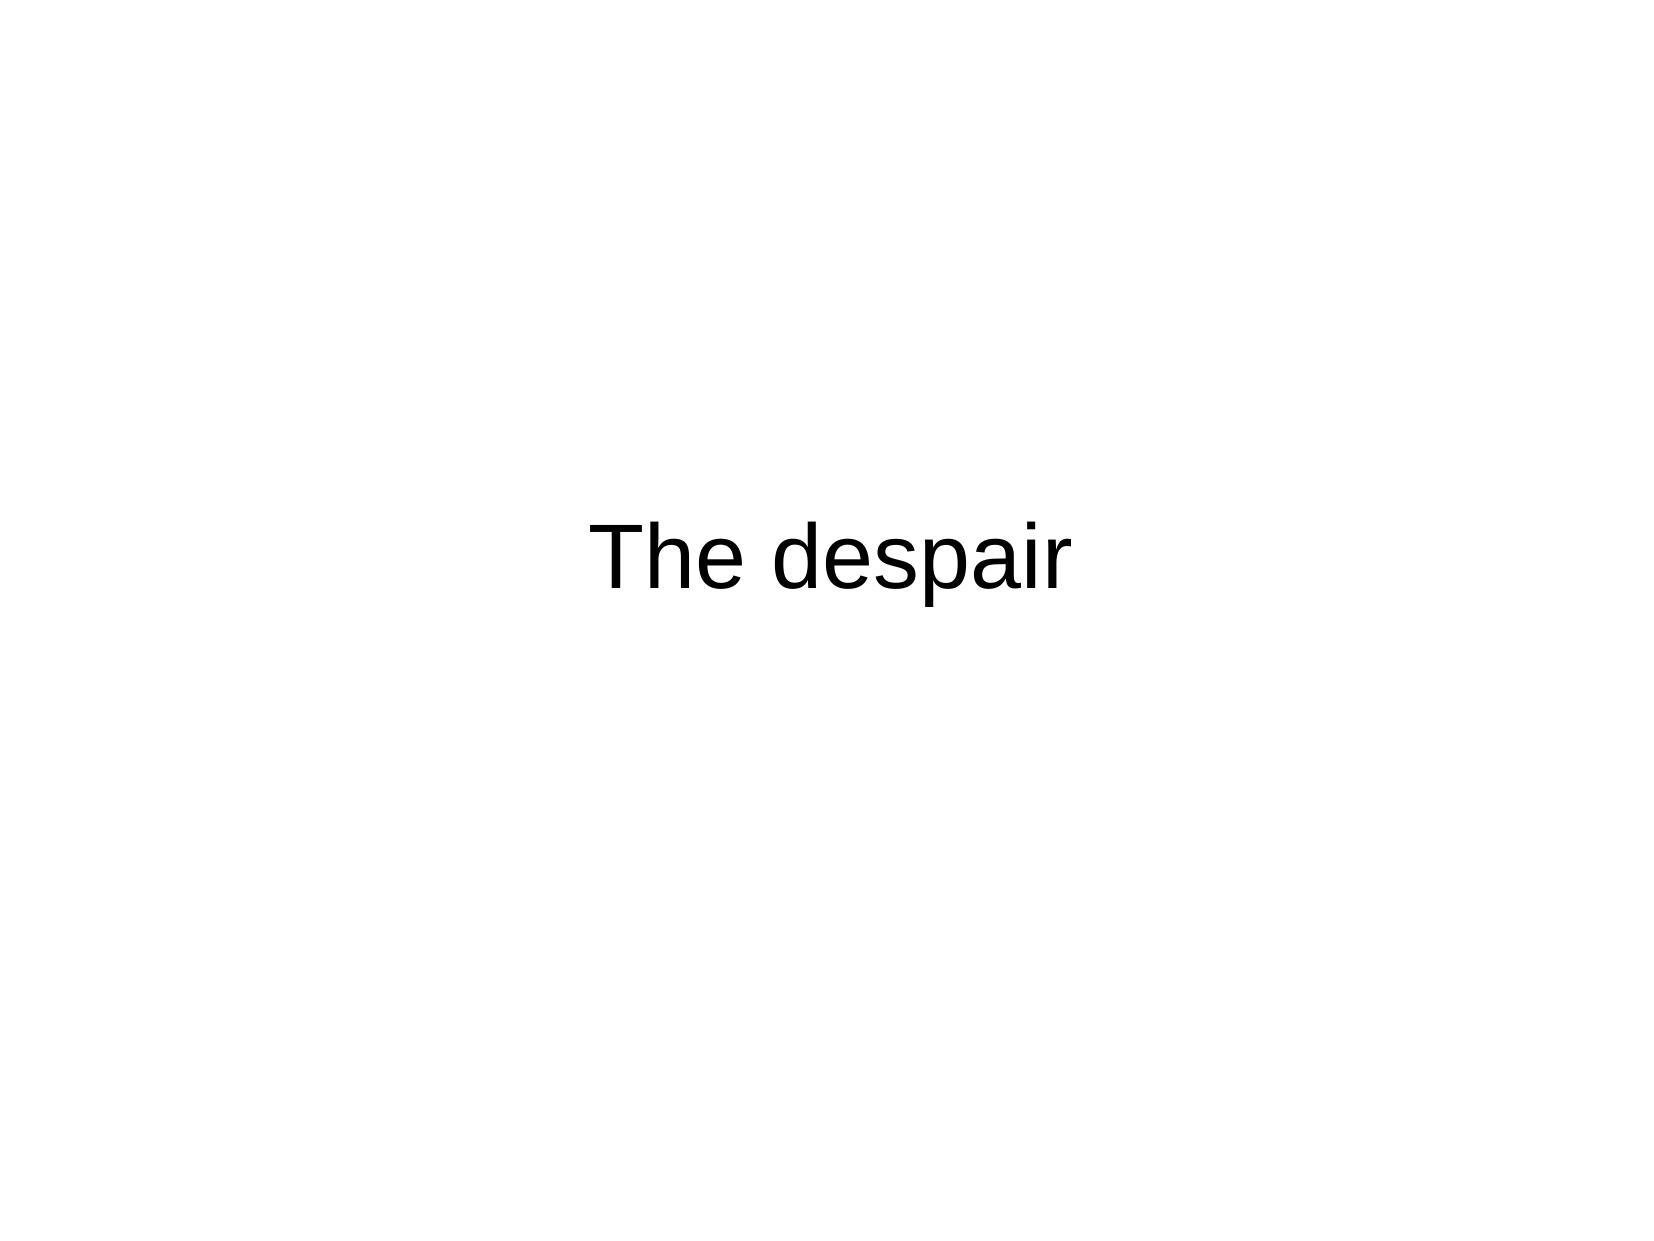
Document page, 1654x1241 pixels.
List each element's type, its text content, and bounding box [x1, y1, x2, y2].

title The despair [86, 452, 1576, 661]
